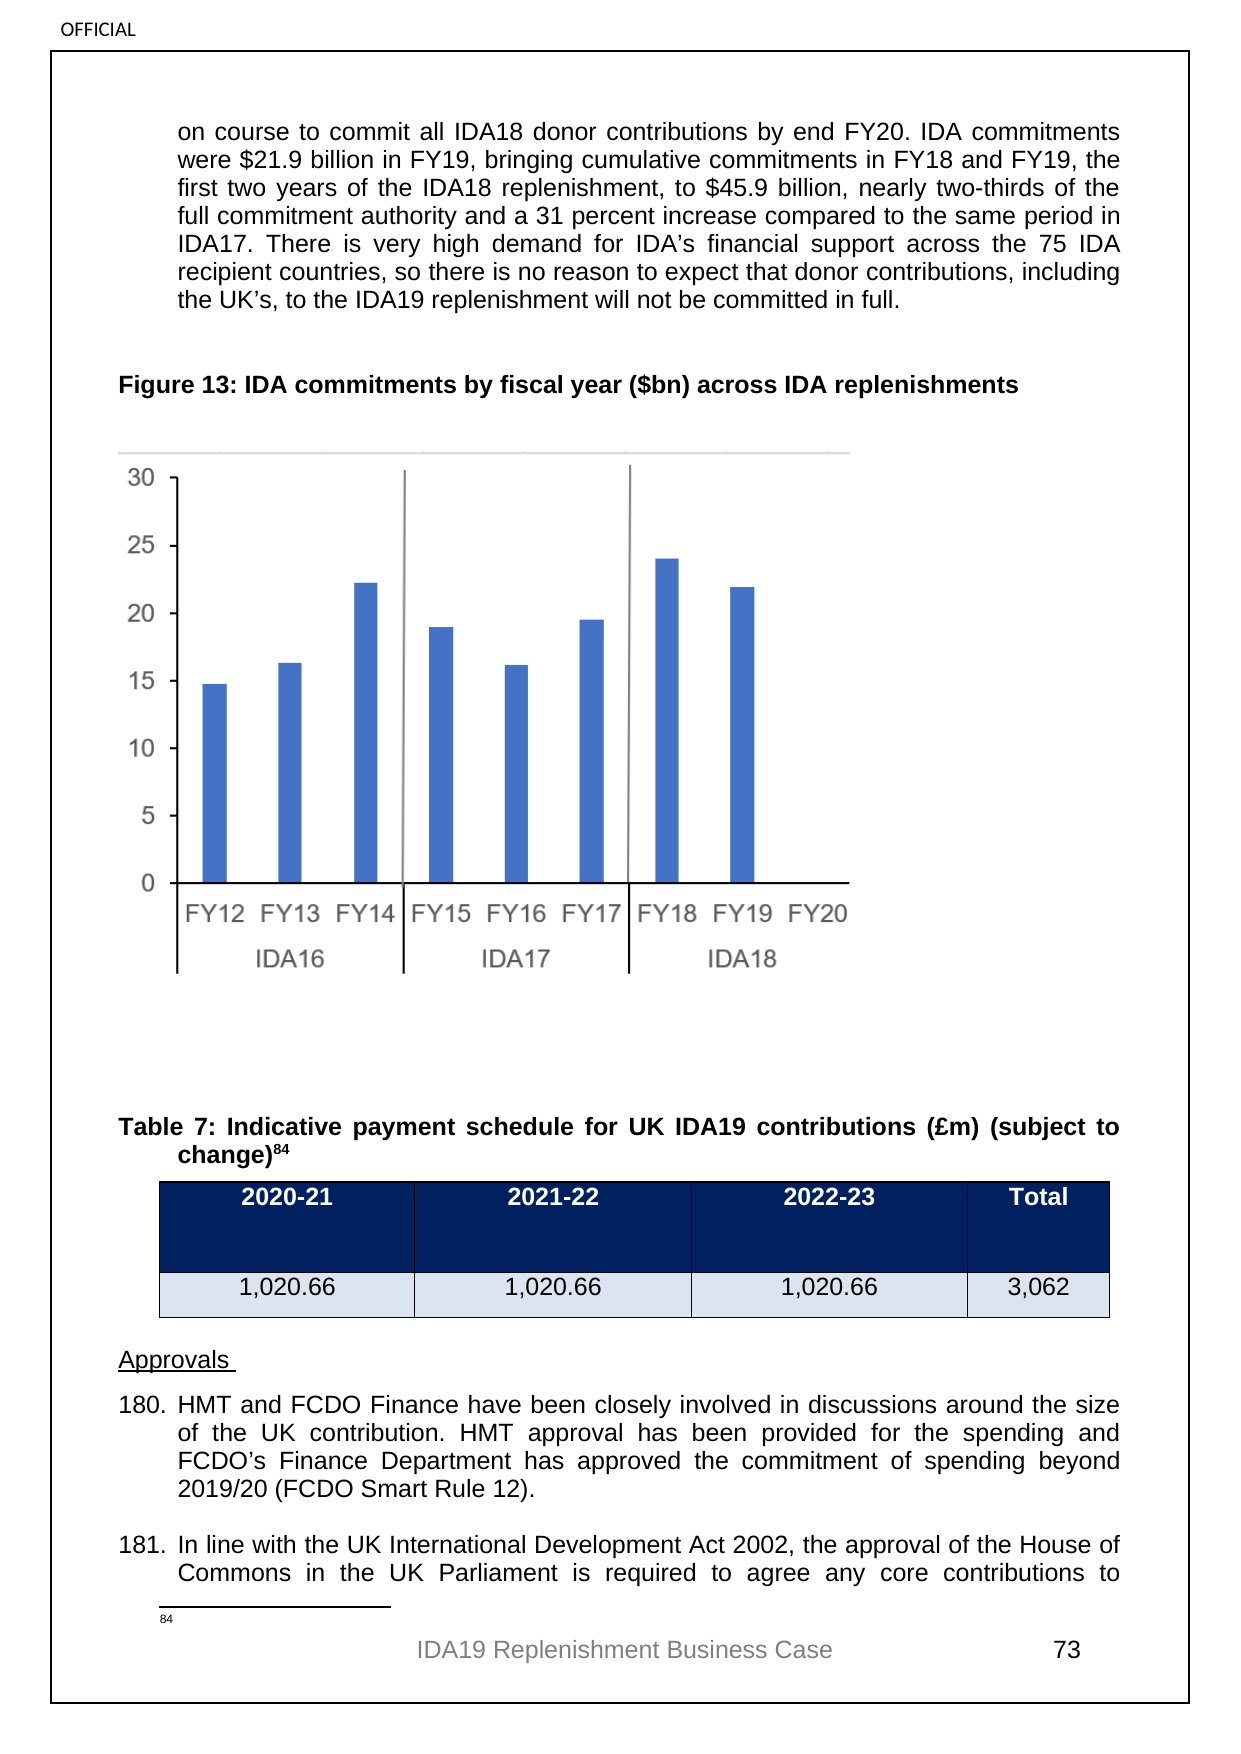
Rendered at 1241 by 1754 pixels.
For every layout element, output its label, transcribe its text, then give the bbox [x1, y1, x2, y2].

table_header Total [968, 1183, 1109, 1272]
list Table 7: Indicative payment schedule for UK IDA19 contributions (£m) (subject to change) [118, 1113, 1122, 1169]
table_cell 3,062 [968, 1273, 1109, 1317]
text Approvals [118, 1346, 1122, 1374]
table_header 2020-21 [160, 1183, 414, 1272]
picture [118, 451, 452, 980]
table_cell 1,020.66 [692, 1273, 967, 1317]
list Figure 13: IDA commitments by fiscal year ($bn) across IDA replenishments [118, 371, 1122, 398]
list HMT and FCDO Finance have been closely involved in discussions around the size of the UK contribution. HMT approval has been provided for the spending and FCDO’s Finance Department has approved the commitment of spending beyond 2019/20 (FCDO Smart Rule 12). [118, 1391, 1122, 1502]
table_cell 1,020.66 [415, 1273, 691, 1317]
list In line with the UK International Development Act 2002, the approval of the House of Commons in the UK Parliament is required to agree any core contributions to [118, 1530, 1122, 1586]
list on course to commit all IDA18 donor contributions by end FY20. IDA commitments were $21.9 billion in FY19, bringing cumulative commitments in FY18 and FY19, the first two years of the IDA18 replenishment, to $45.9 billion, nearly two-thirds of the full commitment authority and a 31 percent increase compared to the same period in IDA17. There is very high demand for IDA’s financial support across the 75 IDA recipient countries, so there is no reason to expect that donor contributions, including the UK’s, to the IDA19 replenishment will not be committed in full. [118, 118, 1122, 313]
table_cell 1,020.66 [160, 1273, 414, 1317]
table_header 2021-22 [415, 1183, 691, 1272]
table_header 2022-23 [692, 1183, 967, 1272]
